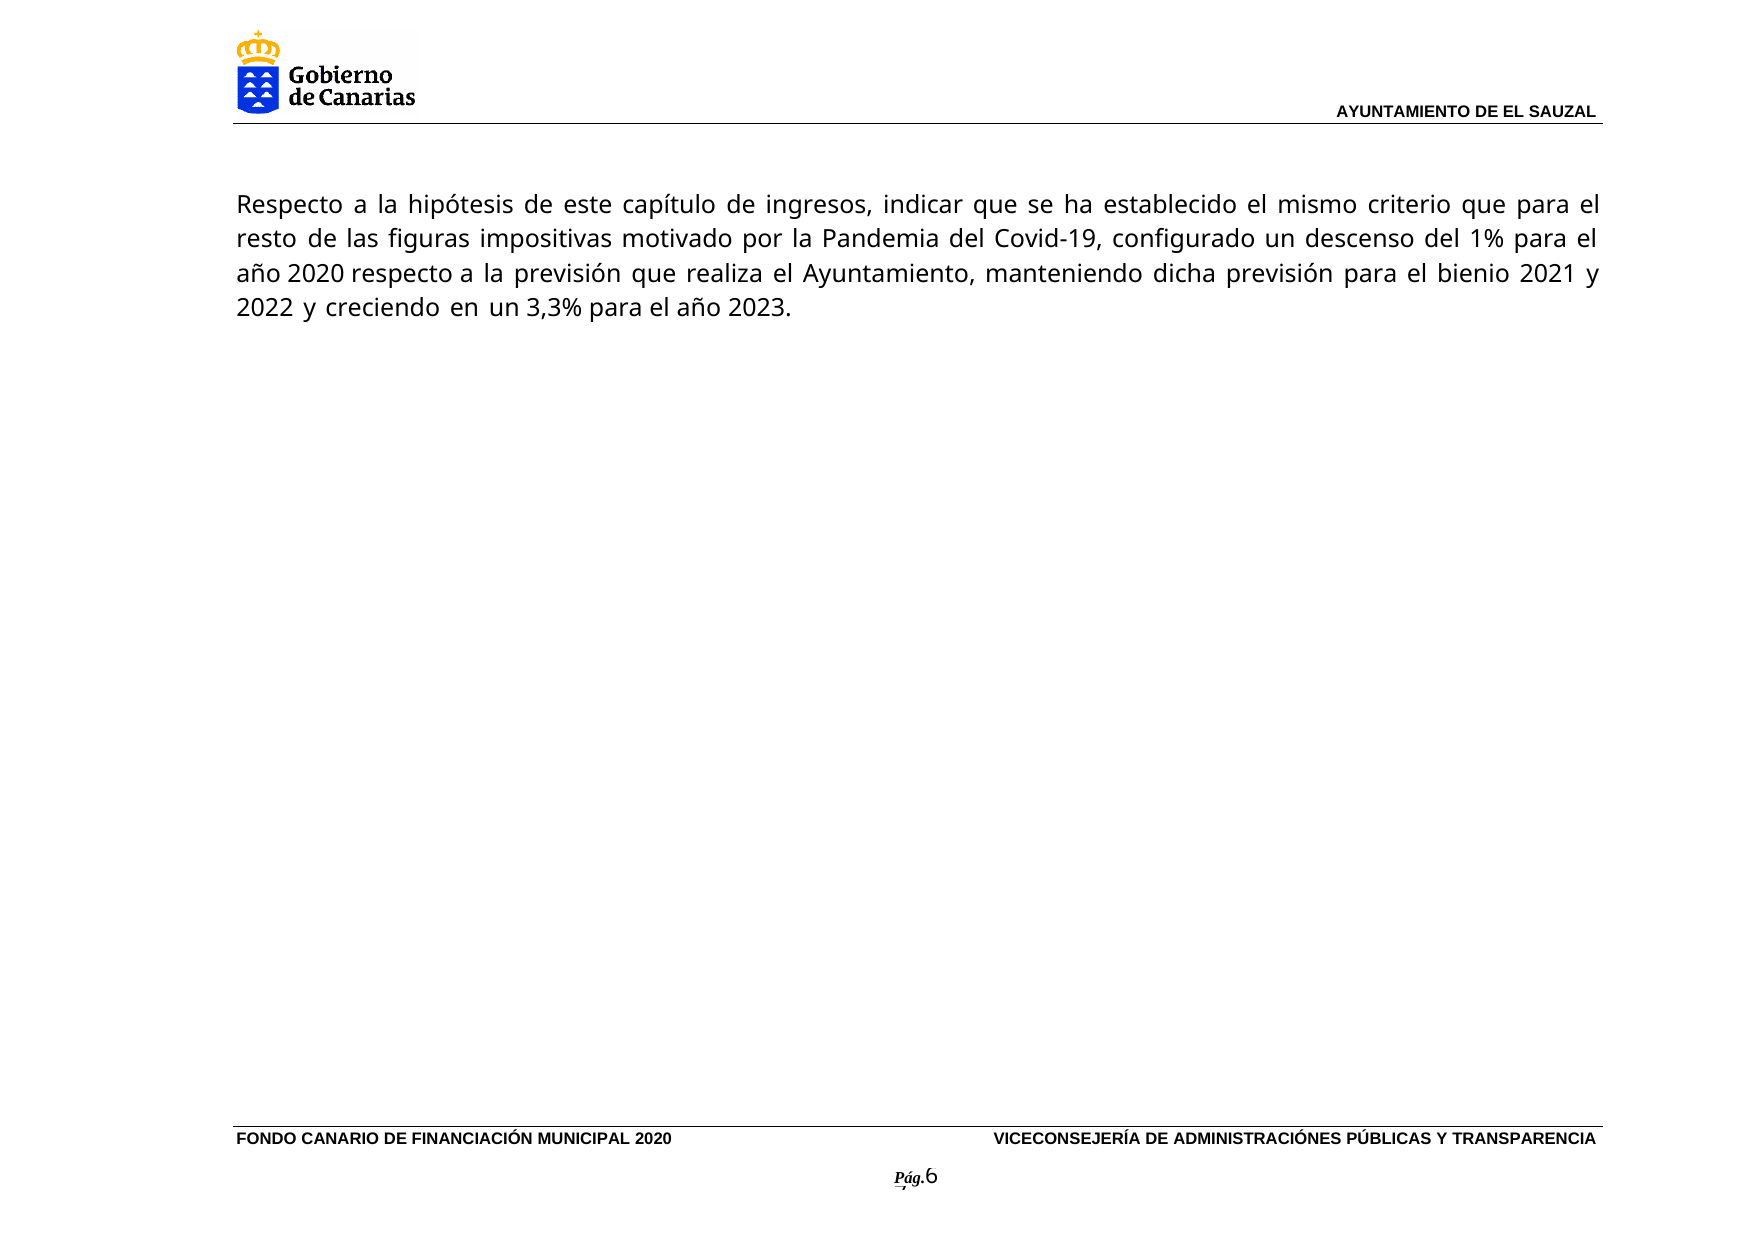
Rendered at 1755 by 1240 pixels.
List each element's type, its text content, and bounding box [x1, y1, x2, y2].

text Respecto a la hipótesis de este capítulo de ingresos, indicar que se ha establecido el mismo criterio que para el resto de las figuras impositivas motivado por la Pandemia del Covid-19, configurado un descenso del 1% para el año 2020 respecto a la previsión que realiza el Ayuntamiento, manteniendo dicha previsión para el bienio 2021 y 2022 y creciendo en un 3,3% para el año 2023. [236, 186, 1600, 324]
